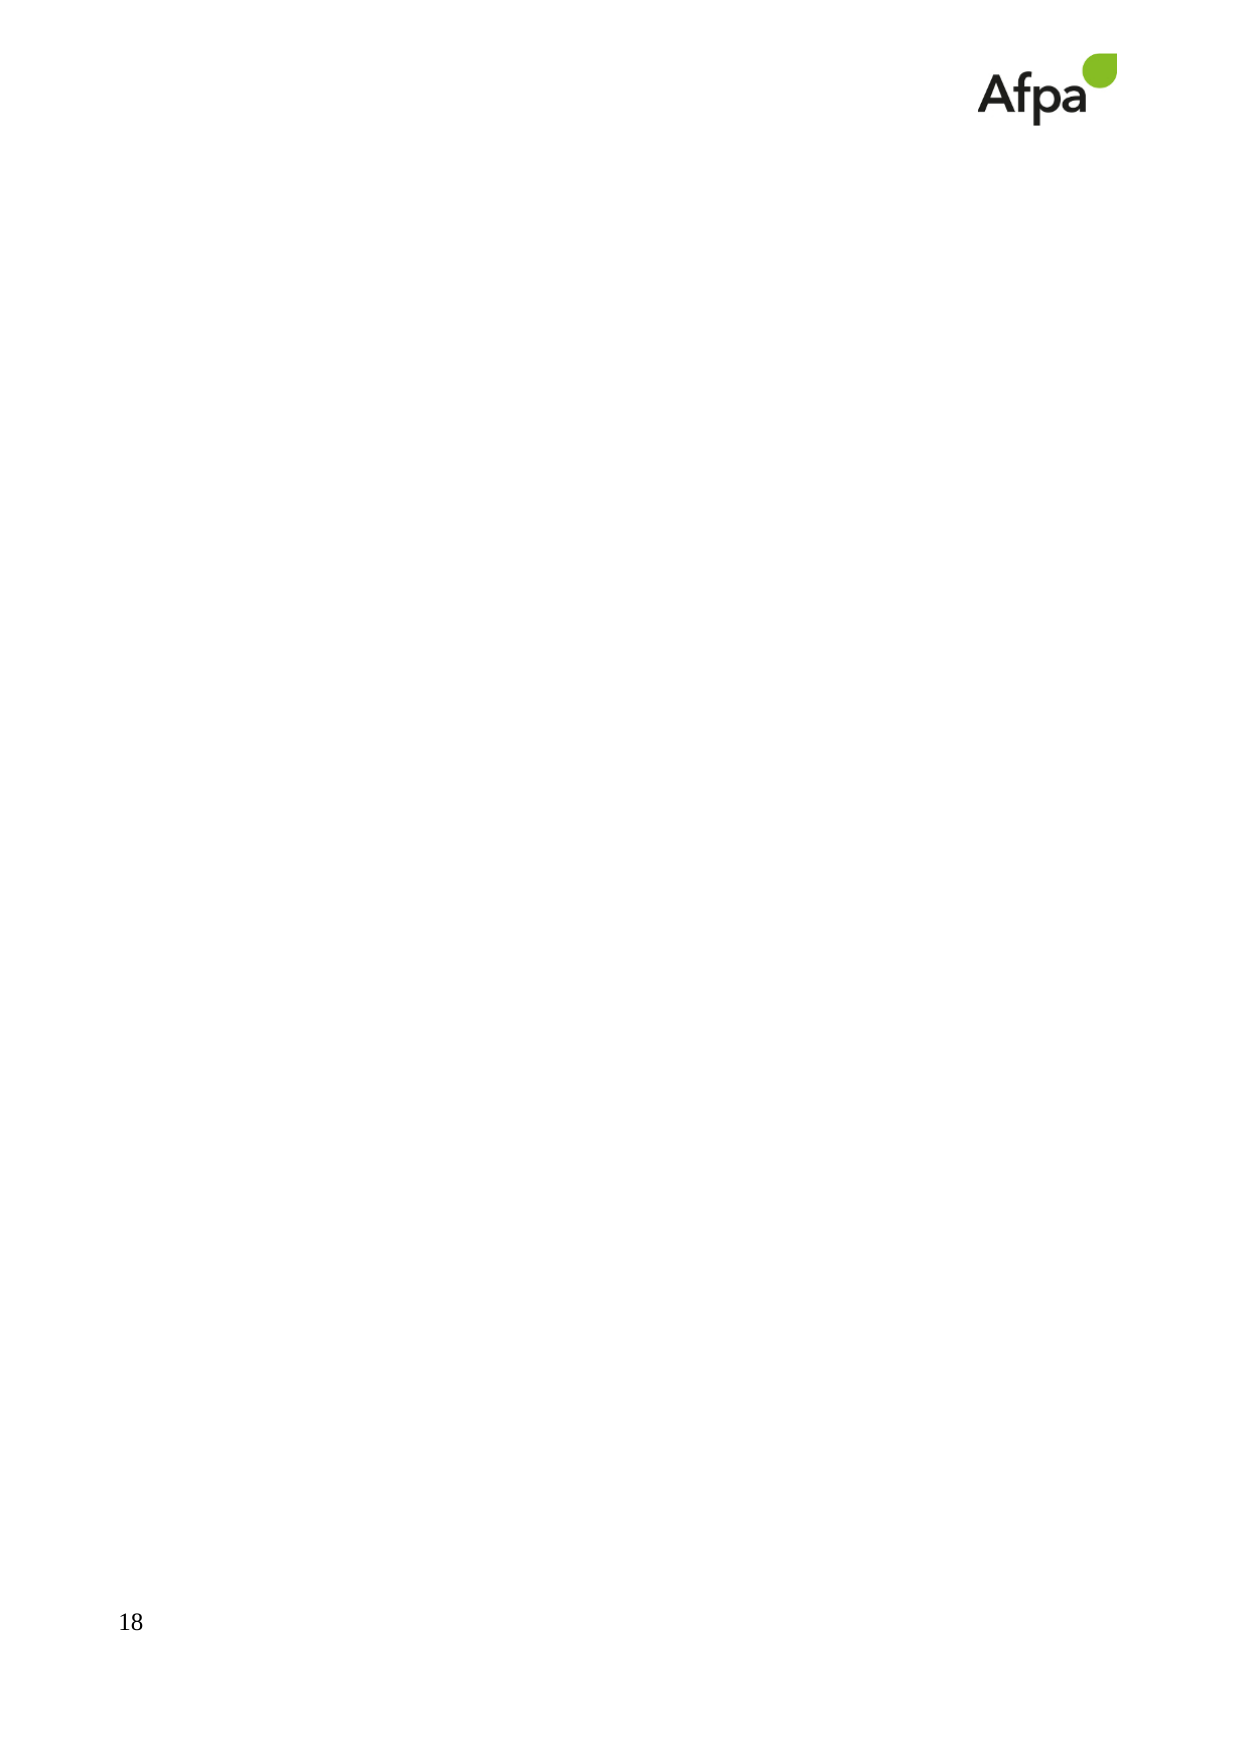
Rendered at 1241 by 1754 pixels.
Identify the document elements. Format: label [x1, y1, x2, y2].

picture [977, 53, 1117, 126]
